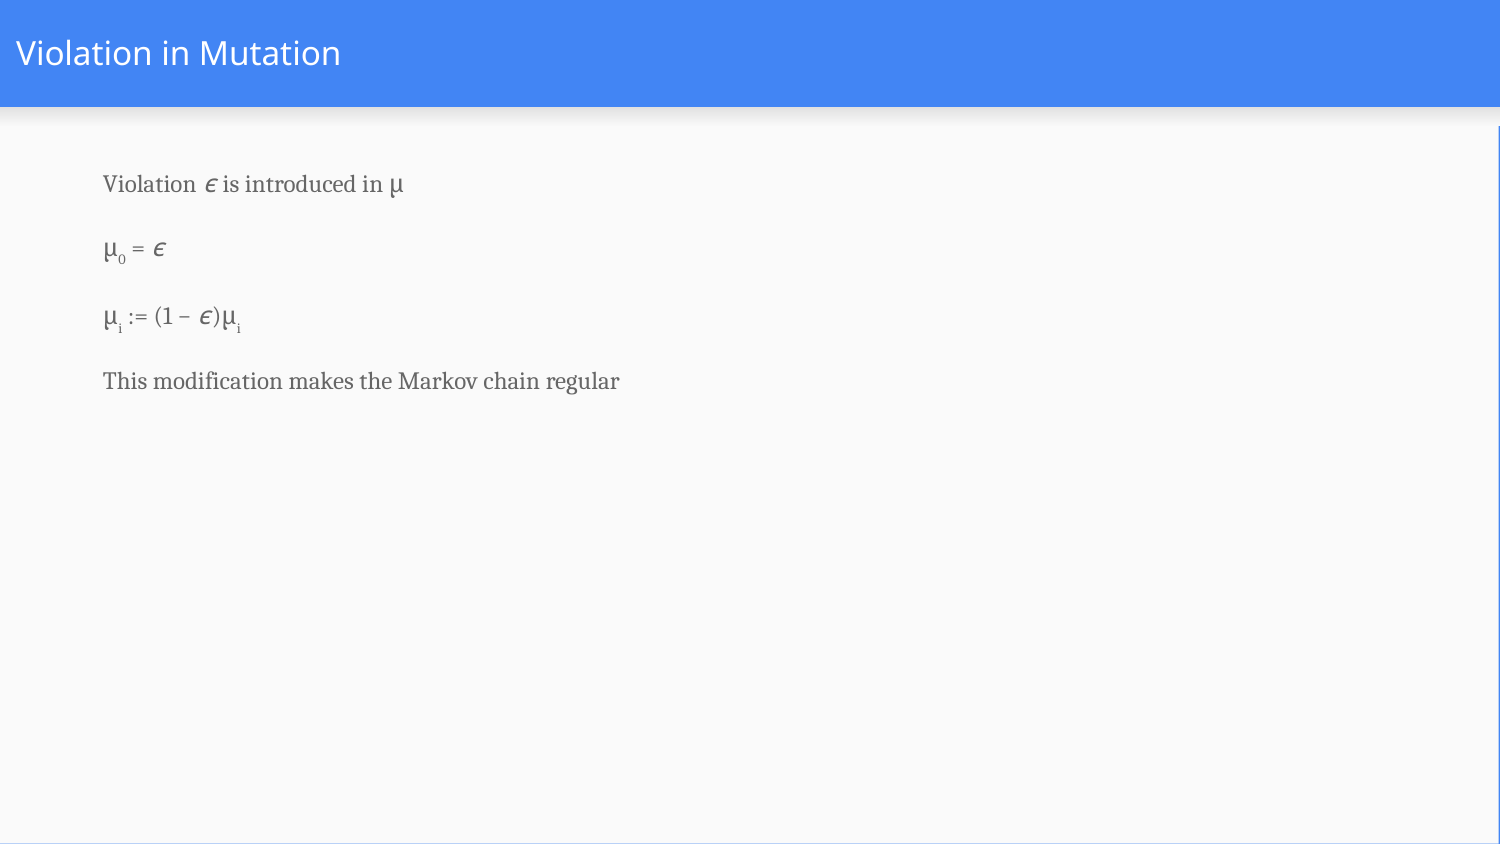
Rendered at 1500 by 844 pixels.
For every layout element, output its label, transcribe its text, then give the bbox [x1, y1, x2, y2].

text_box Violation є is introduced in μ μ0 = є μi := (1 − є)μi This modification makes the Markov chain regular [88, 158, 742, 394]
title Violation in Mutation [16, 2, 1464, 102]
